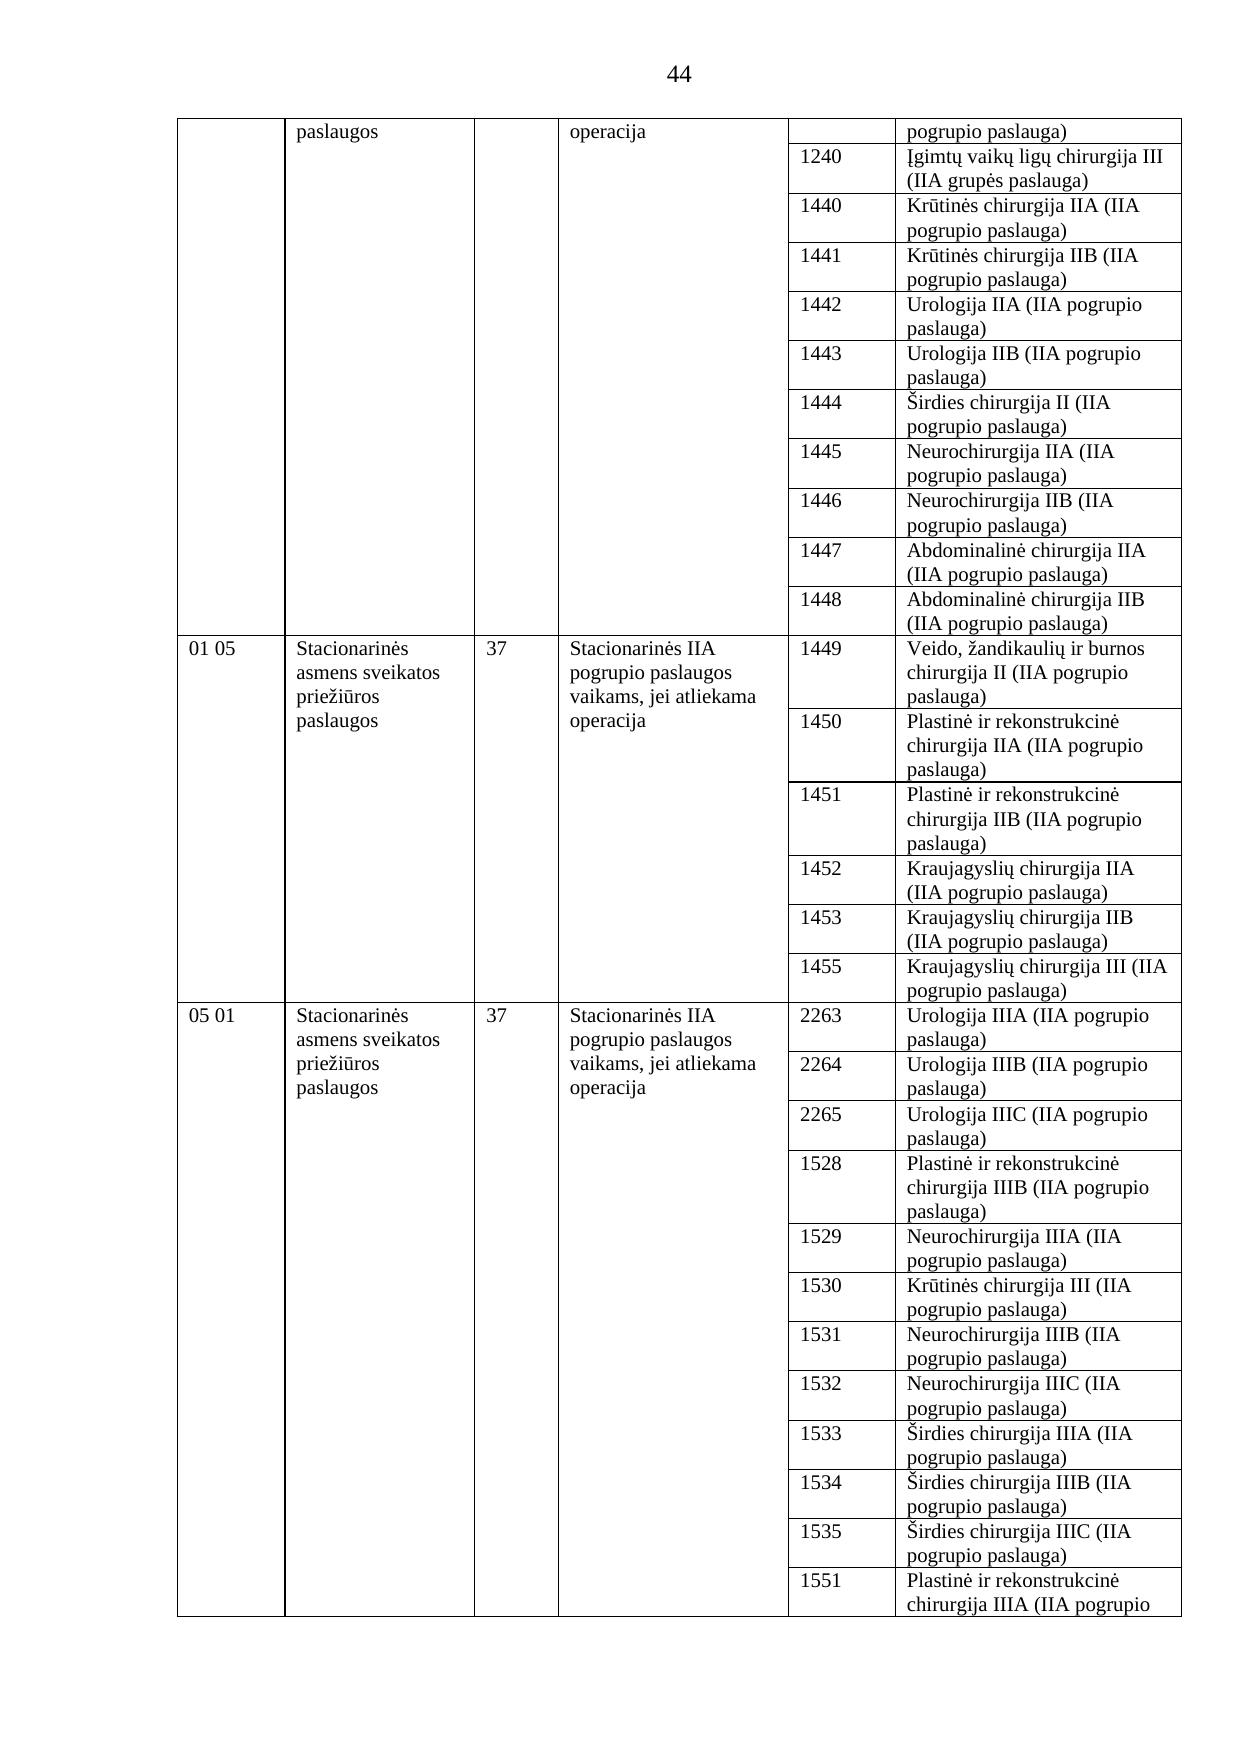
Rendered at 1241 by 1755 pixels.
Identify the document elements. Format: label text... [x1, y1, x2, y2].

table_cell Urologija IIIC (IIA pogrupio paslauga) [896, 1101, 1181, 1149]
table_cell 2265 [789, 1101, 895, 1149]
table_cell Krūtinės chirurgija IIB (IIA pogrupio paslauga) [896, 243, 1181, 291]
table_cell 1447 [789, 538, 895, 586]
table_cell Neurochirurgija IIA (IIA pogrupio paslauga) [896, 439, 1181, 487]
table_cell Urologija IIB (IIA pogrupio paslauga) [896, 341, 1181, 389]
table_cell 1531 [789, 1322, 895, 1370]
table_cell 37 [475, 636, 558, 1002]
table_cell 1443 [789, 341, 895, 389]
table_cell 1453 [789, 905, 895, 953]
table_cell 1450 [789, 709, 895, 781]
table_cell Krūtinės chirurgija III (IIA pogrupio paslauga) [896, 1273, 1181, 1321]
table_cell 1442 [789, 292, 895, 340]
table_cell 2263 [789, 1003, 895, 1051]
table_cell Įgimtų vaikų ligų chirurgija III (IIA grupės paslauga) [896, 144, 1181, 192]
table_cell [475, 119, 558, 635]
table_cell 1535 [789, 1519, 895, 1567]
table_cell Kraujagyslių chirurgija IIB (IIA pogrupio paslauga) [896, 905, 1181, 953]
table_cell 1534 [789, 1470, 895, 1518]
table_cell 1532 [789, 1371, 895, 1419]
table_cell 1440 [789, 194, 895, 242]
table_cell Abdominalinė chirurgija IIB (IIA pogrupio paslauga) [896, 587, 1181, 635]
table_cell Neurochirurgija IIIB (IIA pogrupio paslauga) [896, 1322, 1181, 1370]
table_cell 1528 [789, 1151, 895, 1223]
table_cell 1533 [789, 1421, 895, 1469]
table_cell Širdies chirurgija IIIC (IIA pogrupio paslauga) [896, 1519, 1181, 1567]
table_cell Neurochirurgija IIIC (IIA pogrupio paslauga) [896, 1371, 1181, 1419]
table_cell 1551 [789, 1568, 895, 1616]
table_cell Urologija IIIB (IIA pogrupio paslauga) [896, 1052, 1181, 1100]
table_cell Plastinė ir rekonstrukcinė chirurgija IIA (IIA pogrupio paslauga) [896, 709, 1181, 781]
table_cell Širdies chirurgija IIIA (IIA pogrupio paslauga) [896, 1421, 1181, 1469]
table_cell Plastinė ir rekonstrukcinė chirurgija IIIA (IIA pogrupio [896, 1568, 1181, 1616]
table_cell Kraujagyslių chirurgija IIA (IIA pogrupio paslauga) [896, 856, 1181, 904]
table_cell [789, 119, 895, 143]
table_cell Abdominalinė chirurgija IIA (IIA pogrupio paslauga) [896, 538, 1181, 586]
table_cell [178, 119, 284, 635]
table_cell pogrupio paslauga) [896, 119, 1181, 143]
table_cell Širdies chirurgija IIIB (IIA pogrupio paslauga) [896, 1470, 1181, 1518]
table_cell Neurochirurgija IIIA (IIA pogrupio paslauga) [896, 1224, 1181, 1272]
table_cell 1449 [789, 636, 895, 708]
table_cell 1446 [789, 489, 895, 537]
table_cell Urologija IIIA (IIA pogrupio paslauga) [896, 1003, 1181, 1051]
table_cell 01 05 [178, 636, 284, 1002]
table_cell 1240 [789, 144, 895, 192]
table_cell Stacionarinės IIA pogrupio paslaugos vaikams, jei atliekama operacija [559, 636, 788, 1002]
table_cell Širdies chirurgija II (IIA pogrupio paslauga) [896, 390, 1181, 438]
table_cell 1530 [789, 1273, 895, 1321]
table_cell 1445 [789, 439, 895, 487]
table_cell 2264 [789, 1052, 895, 1100]
table_cell 1451 [789, 783, 895, 854]
table_cell Kraujagyslių chirurgija III (IIA pogrupio paslauga) [896, 954, 1181, 1002]
table_cell Veido, žandikaulių ir burnos chirurgija II (IIA pogrupio paslauga) [896, 636, 1181, 708]
table_cell 1529 [789, 1224, 895, 1272]
table_cell 37 [475, 1003, 558, 1616]
table_cell 1455 [789, 954, 895, 1002]
table_cell Plastinė ir rekonstrukcinė chirurgija IIIB (IIA pogrupio paslauga) [896, 1151, 1181, 1223]
table_cell Stacionarinės IIA pogrupio paslaugos vaikams, jei atliekama operacija [559, 1003, 788, 1616]
table_cell Stacionarinės asmens sveikatos priežiūros paslaugos [286, 1003, 474, 1616]
table_cell Neurochirurgija IIB (IIA pogrupio paslauga) [896, 489, 1181, 537]
table_cell paslaugos [286, 119, 474, 635]
table_cell Urologija IIA (IIA pogrupio paslauga) [896, 292, 1181, 340]
table_cell Stacionarinės asmens sveikatos priežiūros paslaugos [286, 636, 474, 1002]
table_cell 1448 [789, 587, 895, 635]
table_cell operacija [559, 119, 788, 635]
table_cell Plastinė ir rekonstrukcinė chirurgija IIB (IIA pogrupio paslauga) [896, 783, 1181, 854]
table_cell 1444 [789, 390, 895, 438]
table_cell Krūtinės chirurgija IIA (IIA pogrupio paslauga) [896, 194, 1181, 242]
table_cell 1452 [789, 856, 895, 904]
table_cell 05 01 [178, 1003, 284, 1616]
table_cell 1441 [789, 243, 895, 291]
